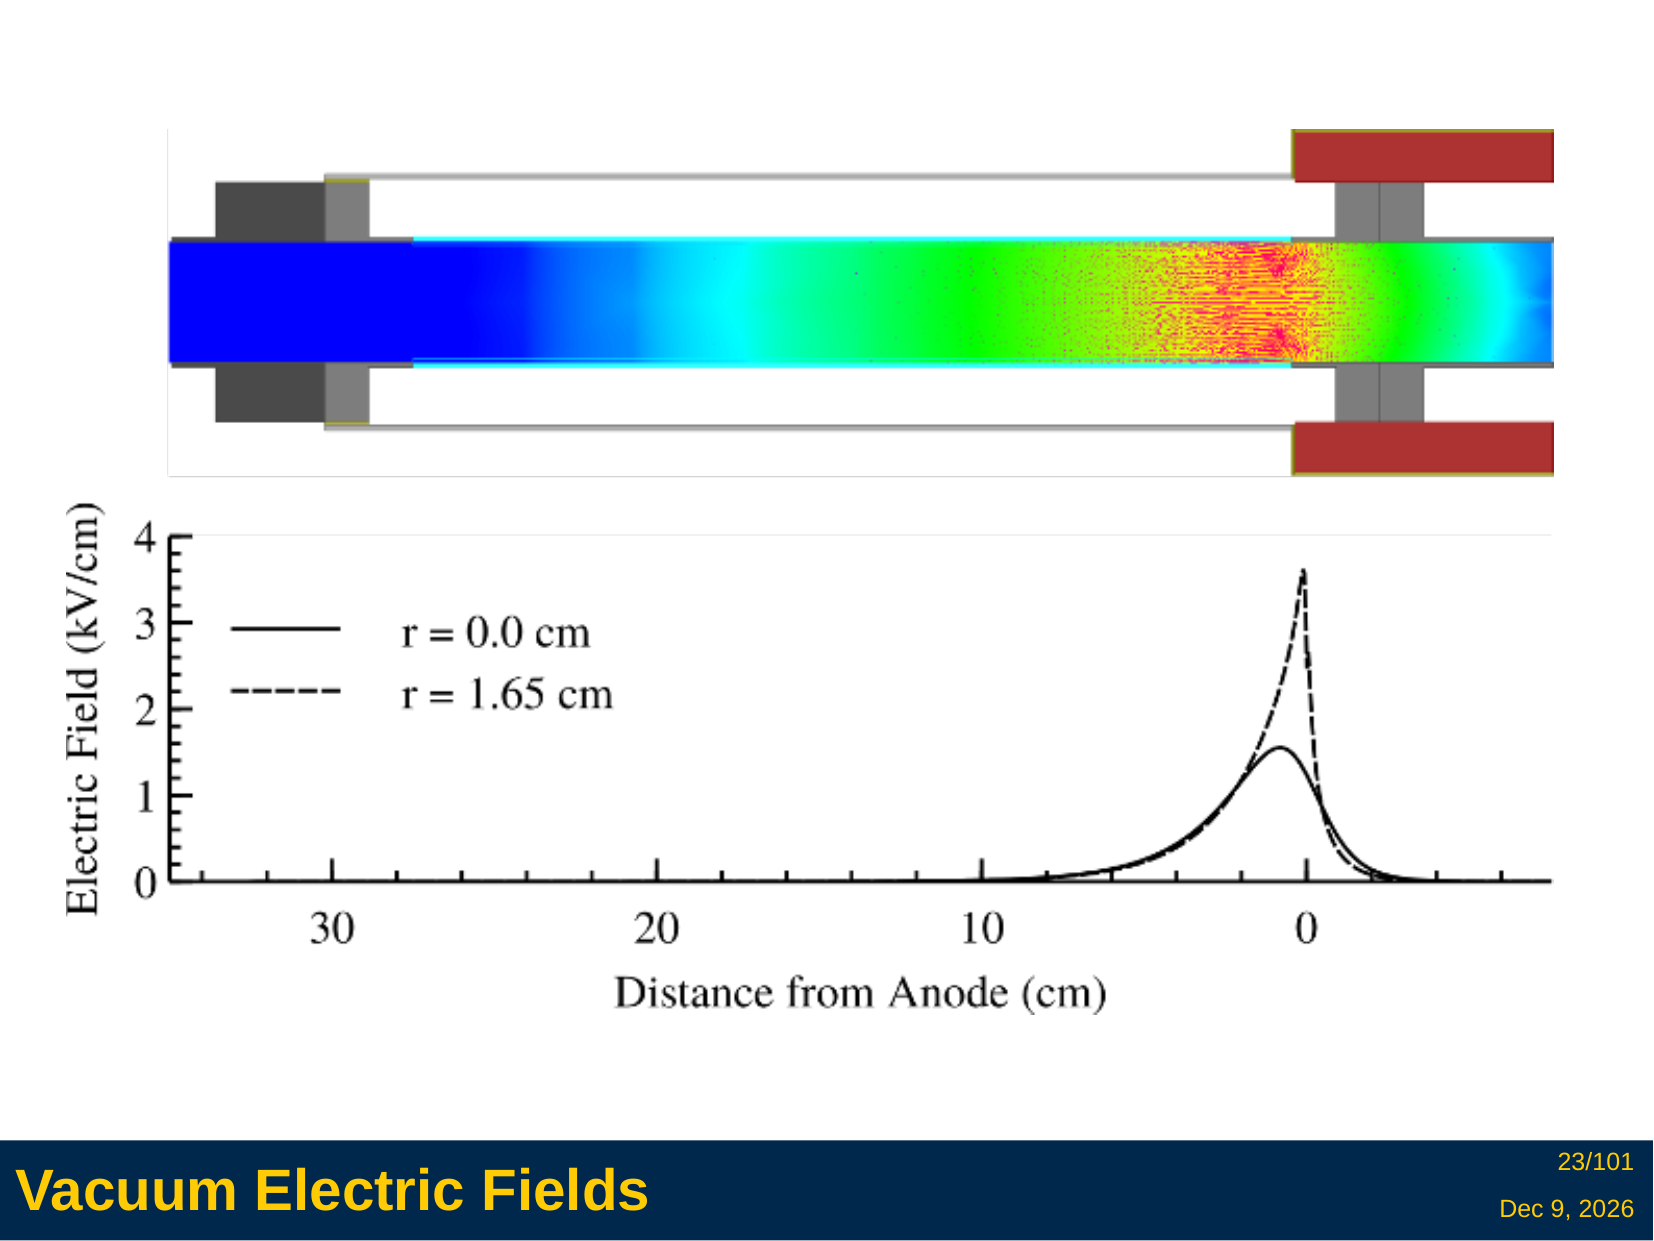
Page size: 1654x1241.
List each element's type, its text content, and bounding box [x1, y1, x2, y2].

title Vacuum Electric Fields [14, 1140, 1380, 1241]
picture [66, 129, 1554, 1015]
